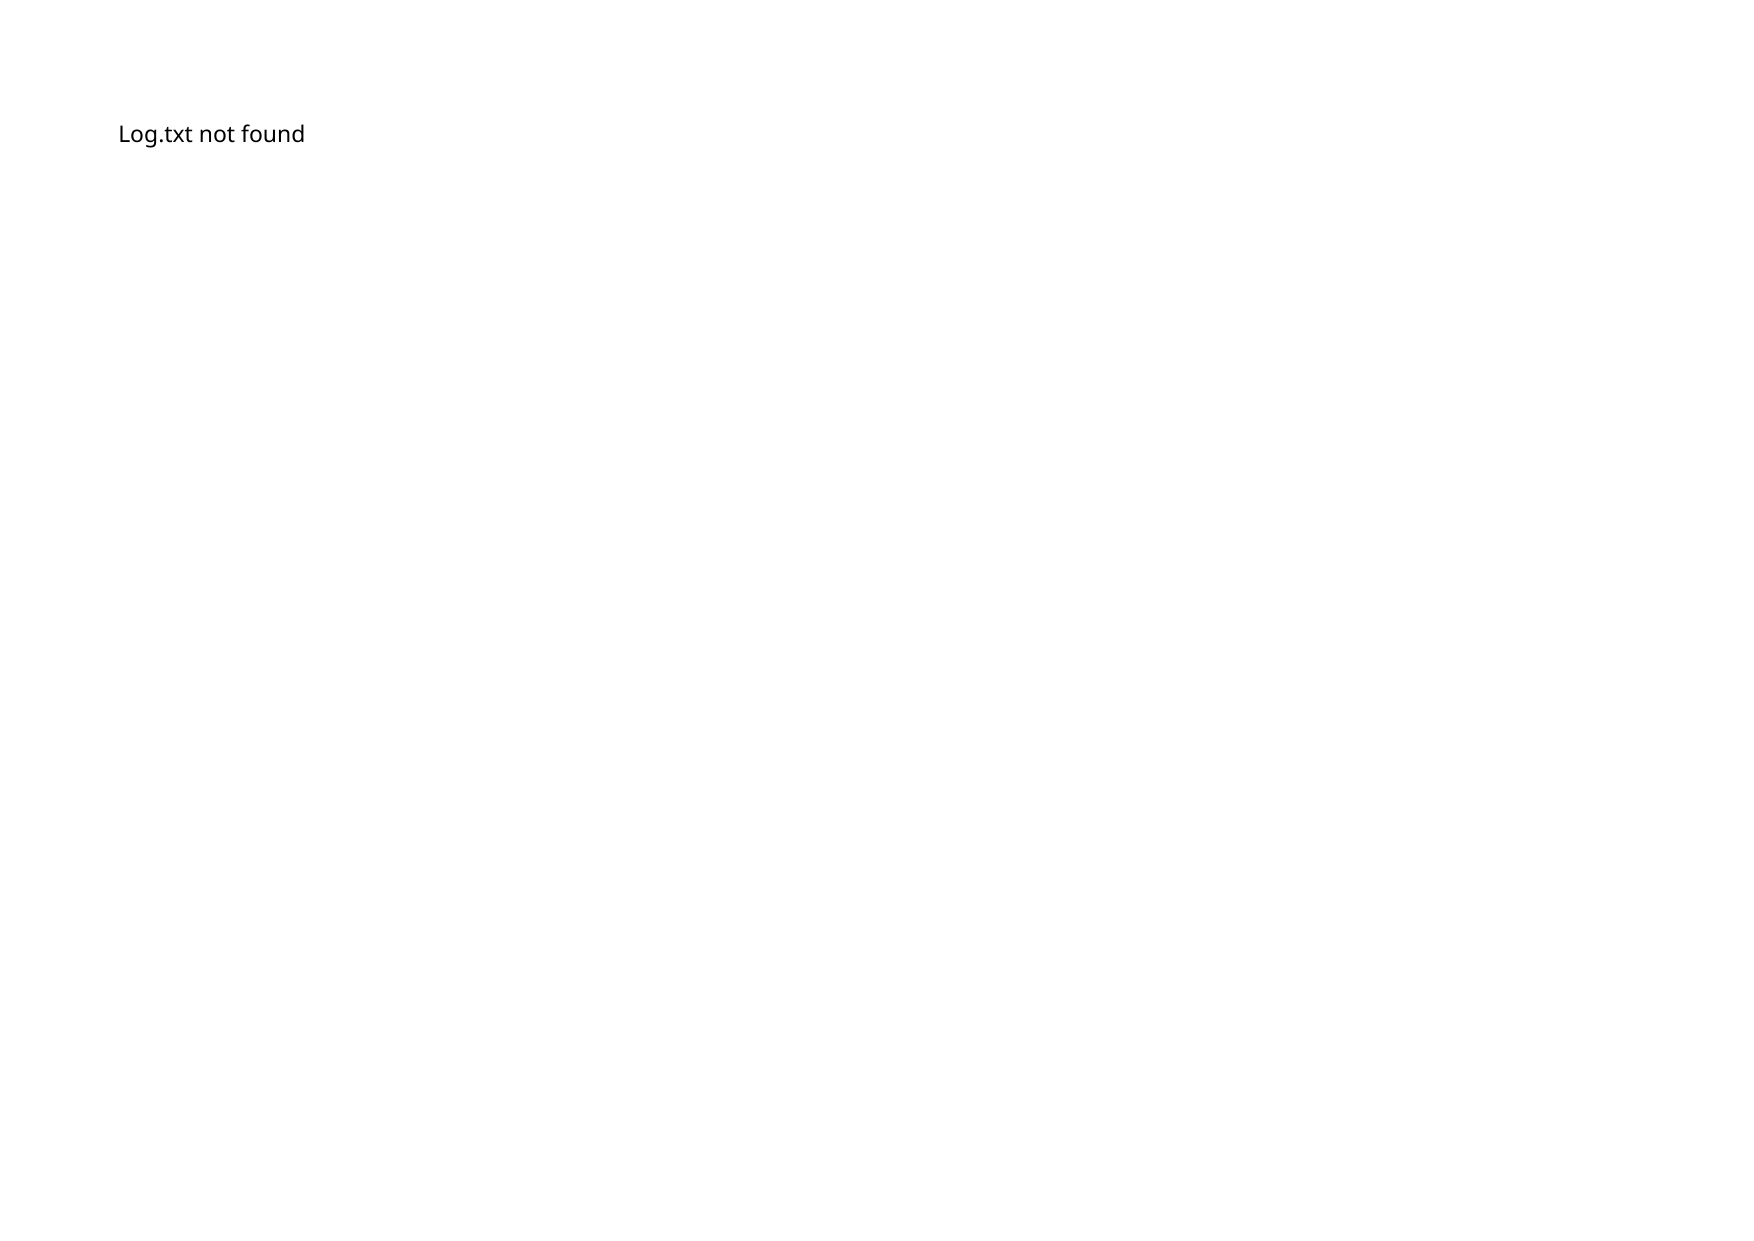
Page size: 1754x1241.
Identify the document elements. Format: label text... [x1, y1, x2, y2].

text Log.txt not found [118, 118, 1635, 149]
